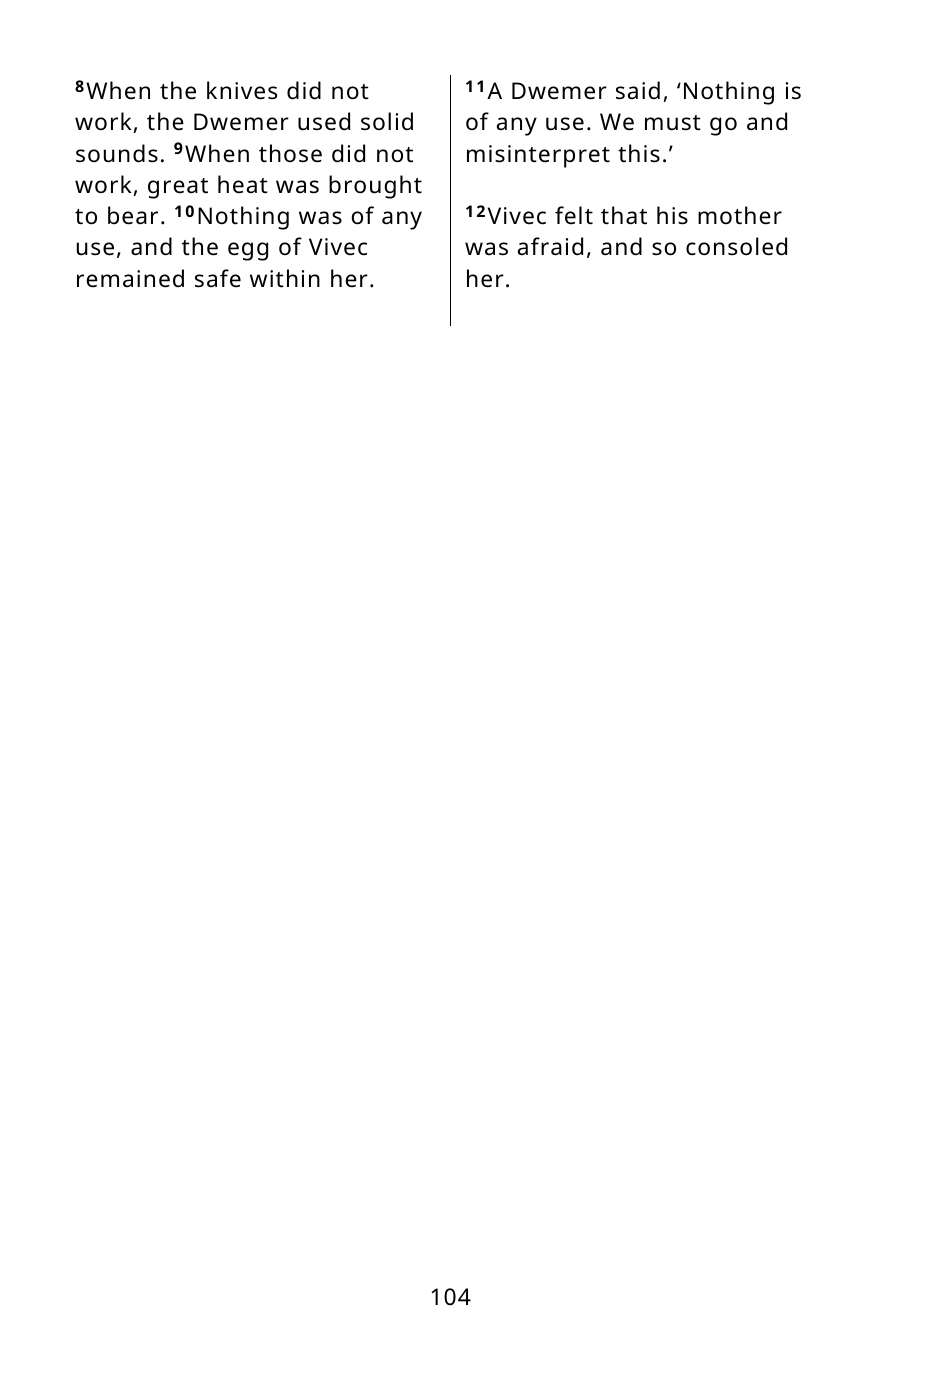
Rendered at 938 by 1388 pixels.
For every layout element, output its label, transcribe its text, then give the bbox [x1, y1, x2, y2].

text 8When the knives did not work, the Dwemer used solid sounds. 9When those did not work, great heat was brought to bear. 10Nothing was of any use, and the egg of Vivec remained safe within her. [75, 75, 435, 294]
text 12Vivec felt that his mother was afraid, and so consoled her. [465, 200, 825, 294]
text 11A Dwemer said, ‘Nothing is of any use. We must go and misinterpret this.’ [465, 75, 825, 169]
